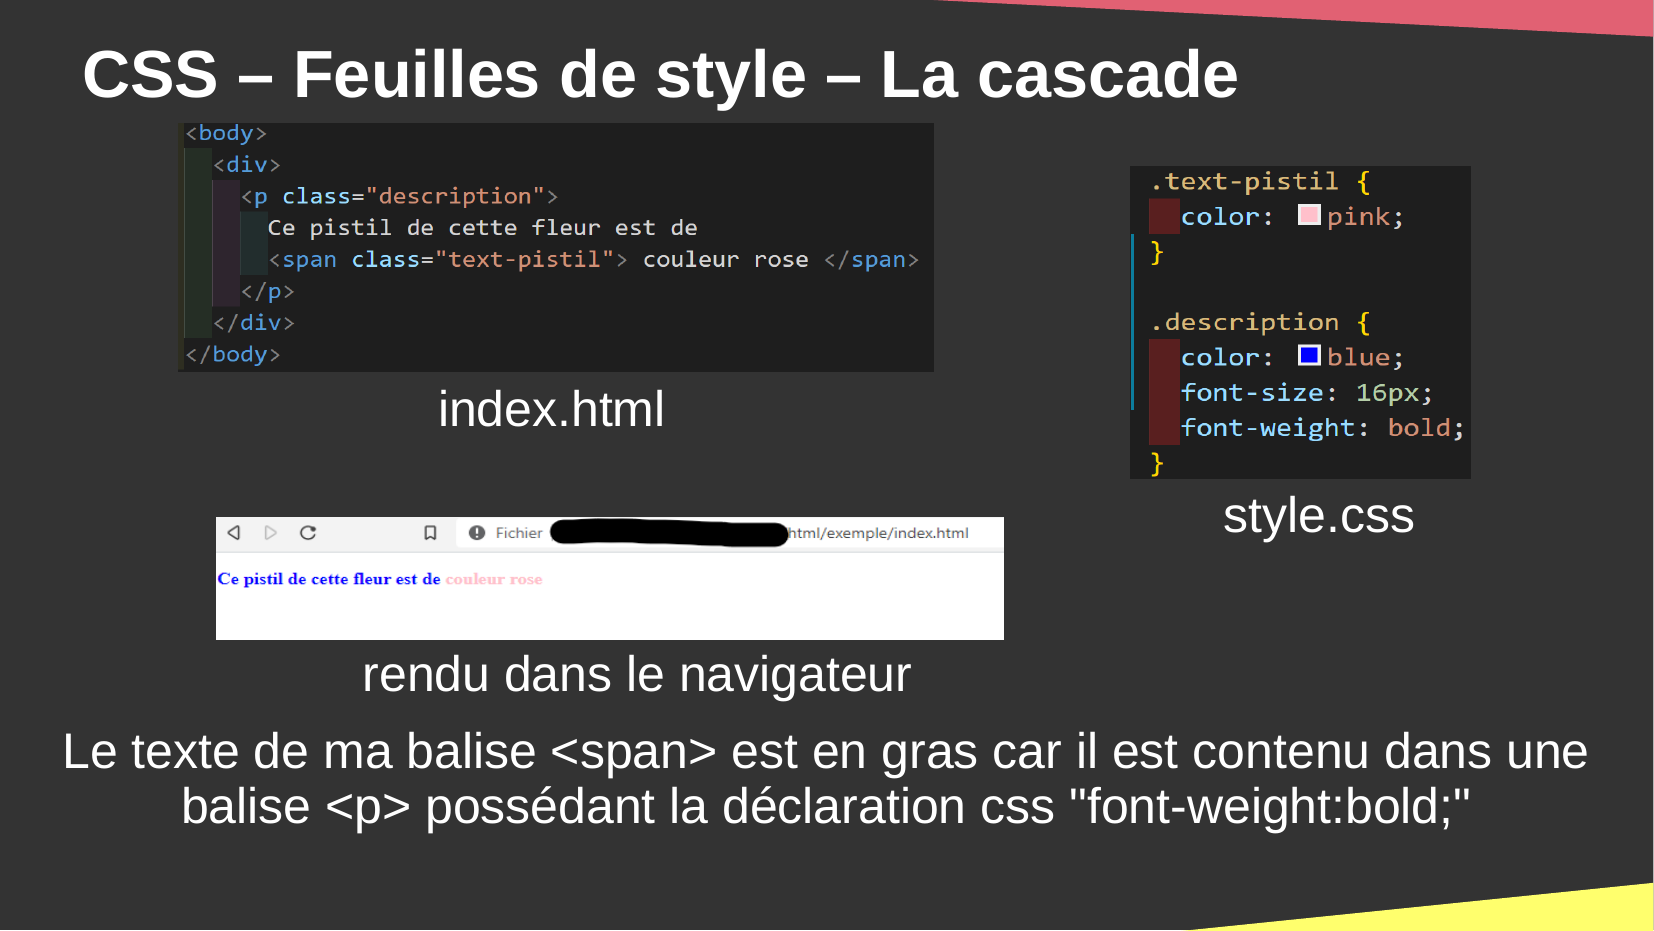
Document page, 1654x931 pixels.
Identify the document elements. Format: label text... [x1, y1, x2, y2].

picture [178, 123, 934, 372]
text_box [1181, 882, 1654, 931]
text_box [933, 0, 1654, 37]
picture [1130, 166, 1471, 479]
picture [216, 517, 1004, 640]
title index.html [407, 380, 697, 444]
title CSS – Feuilles de style – La cascade [82, 37, 1571, 122]
title Le texte de ma balise <span> est en gras car il est contenu dans une balise <p> possédant la déclaration css "font-weight:bold;" [61, 723, 1592, 891]
title rendu dans le navigateur [312, 646, 963, 710]
title style.css [1174, 487, 1465, 550]
